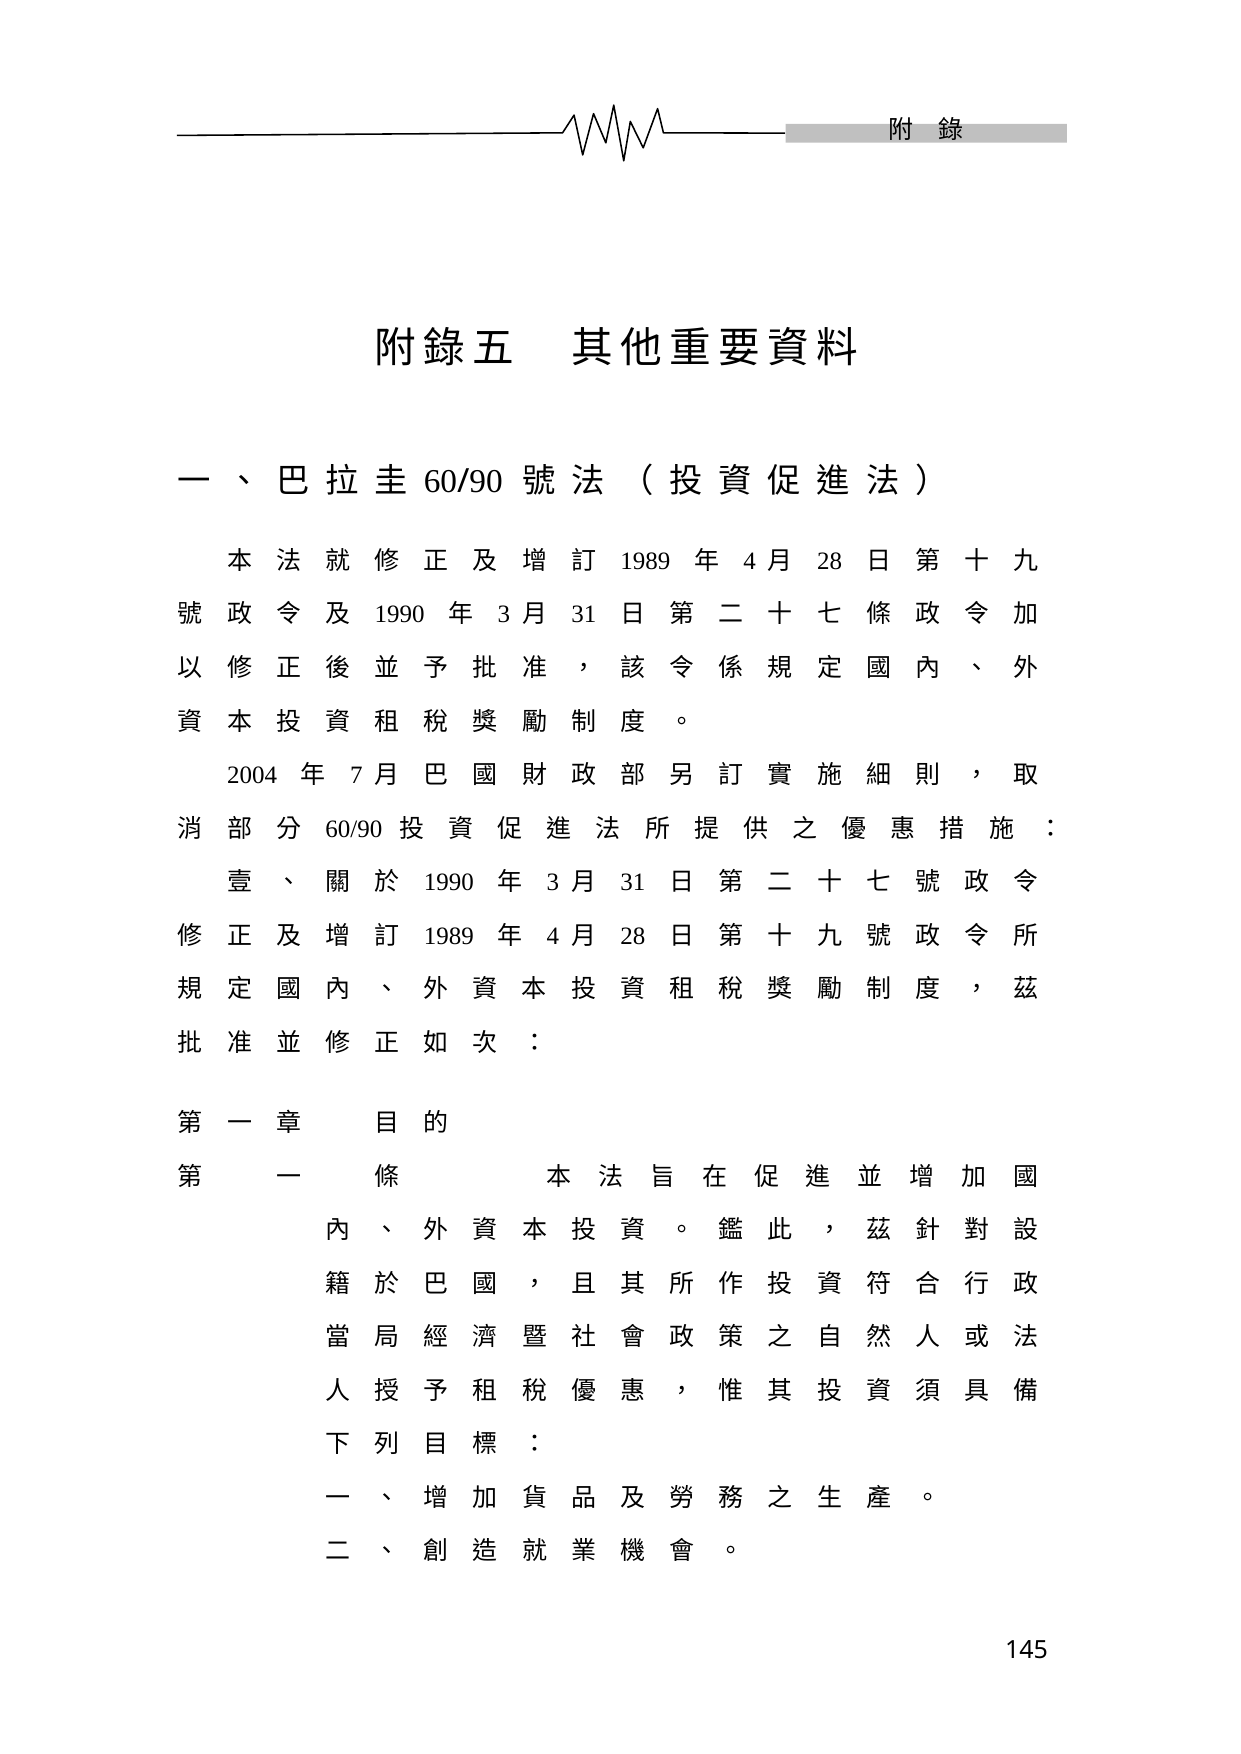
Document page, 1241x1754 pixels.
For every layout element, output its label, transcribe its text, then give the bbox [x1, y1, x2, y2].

text 二、創造就業機會。 [301, 1522, 1063, 1576]
text 壹、關於1990年3月31日第二十七號政令修正及增訂1989年4月28日第十九號政令所規定國內、外資本投資租稅獎勵制度，茲批准並修正如次： [178, 853, 1063, 1067]
text 一、增加貨品及勞務之生產。 [301, 1469, 1063, 1522]
text 2004年7月巴國財政部另訂實施細則，取消部分60/90投資促進法所提供之優惠措施： [178, 746, 1063, 853]
text 一、巴拉圭60/90號法（投資促進法） [178, 451, 1063, 505]
text 本法就修正及增訂1989年4月28日第十九號政令及1990年3月31日第二十七條政令加以修正後並予批准，該令係規定國內、外資本投資租稅獎勵制度。 [178, 532, 1063, 746]
text 第 一 條 本法旨在促進並增加國內、外資本投資。鑑此，茲針對設籍於巴國，且其所作投資符合行政當局經濟暨社會政策之自然人或法人授予租稅優惠，惟其投資須具備下列目標： [178, 1147, 1063, 1469]
text 第一章 目的 [178, 1094, 1063, 1147]
text 附錄五 其他重要資料 [178, 291, 1063, 398]
